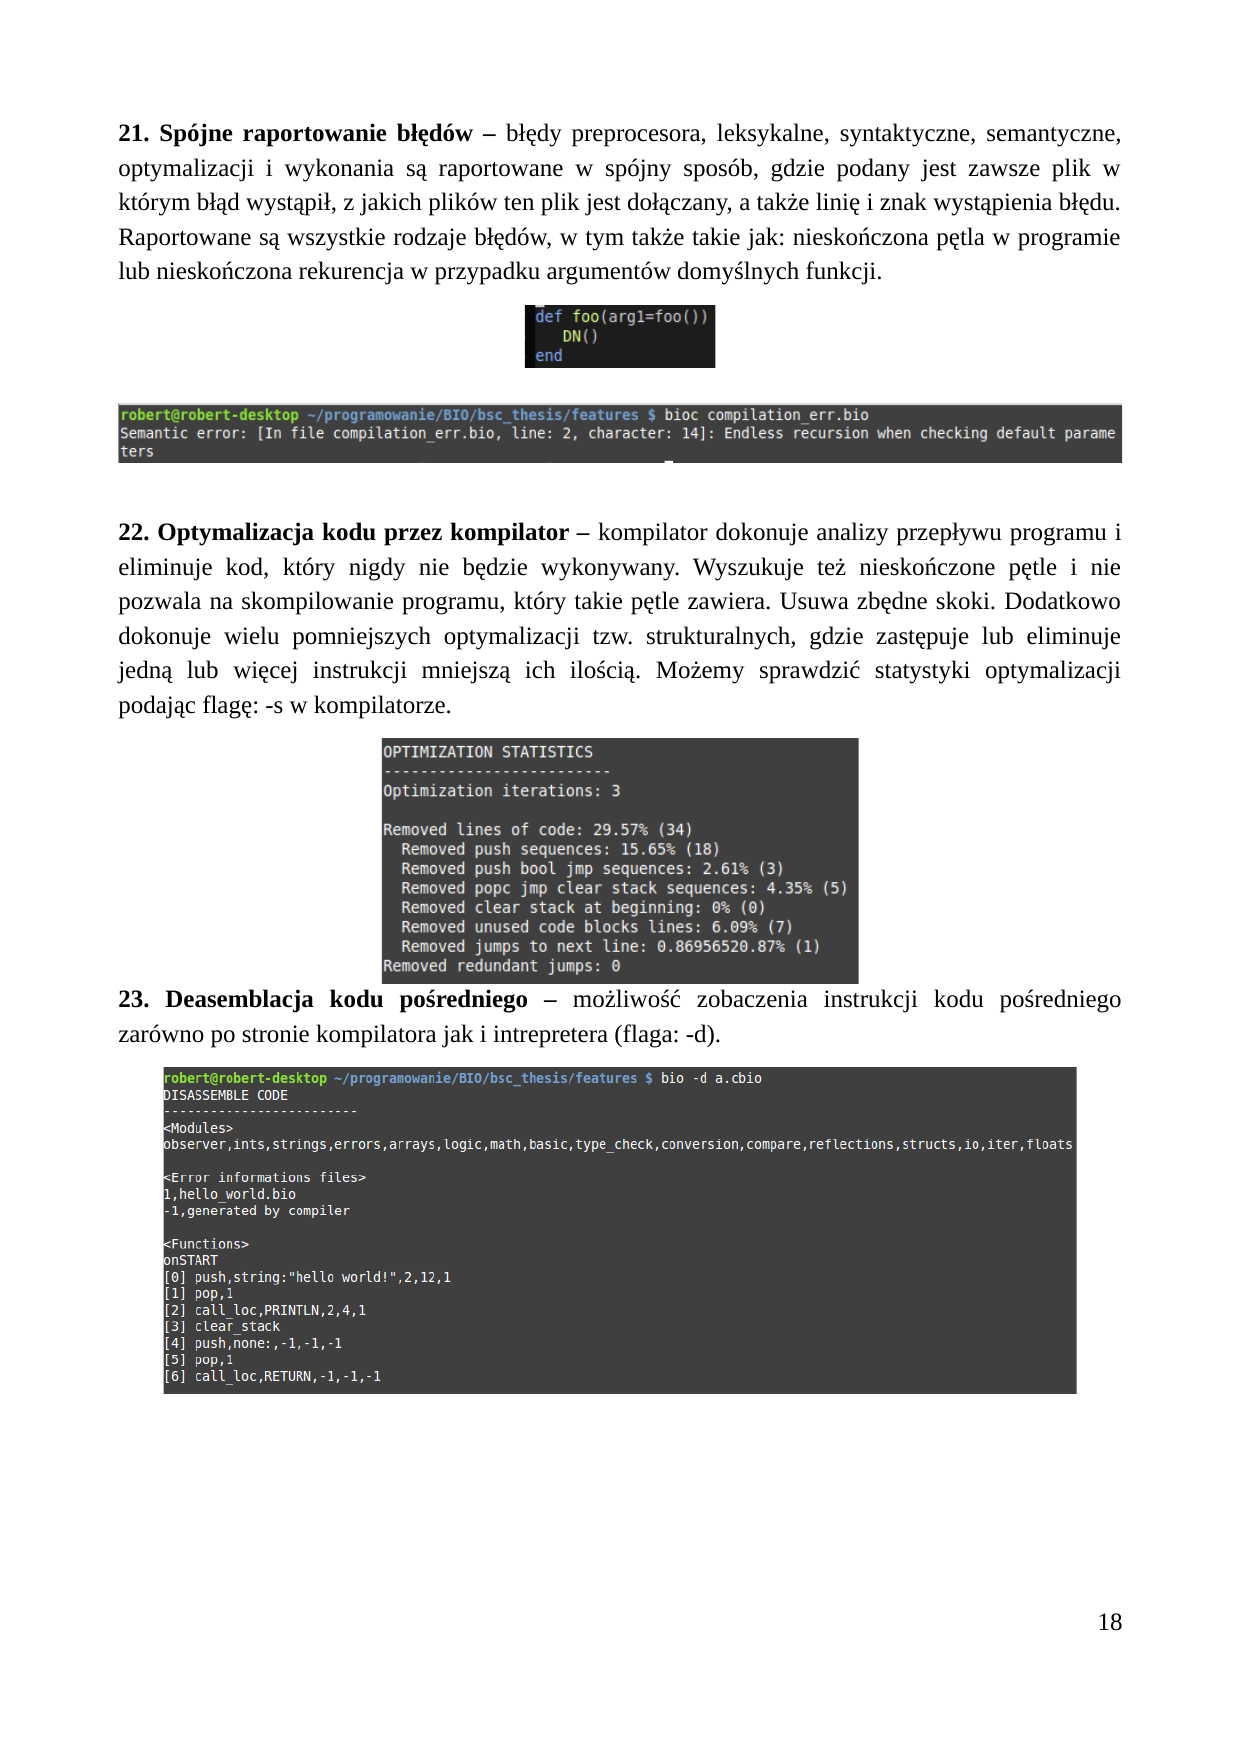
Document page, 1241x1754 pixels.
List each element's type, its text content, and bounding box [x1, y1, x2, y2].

picture [118, 403, 1123, 463]
picture [524, 305, 716, 368]
picture [381, 738, 859, 984]
text 22. Optymalizacja kodu przez kompilator – kompilator dokonuje analizy przepływu programu i eliminuje kod, który nigdy nie będzie wykonywany. Wyszukuje też nieskończone pętle i nie pozwala na skompilowanie programu, który takie pętle zawiera. Usuwa zbędne skoki. Dodatkowo dokonuje wielu pomniejszych optymalizacji tzw. strukturalnych, gdzie zastępuje lub eliminuje jedną lub więcej instrukcji mniejszą ich ilością. Możemy sprawdzić statystyki optymalizacji podając flagę: -s w kompilatorze. [118, 517, 1122, 719]
text 23. Deasemblacja kodu pośredniego – możliwość zobaczenia instrukcji kodu pośredniego zarówno po stronie kompilatora jak i intrepretera (flaga: -d). [118, 984, 1122, 1047]
picture [163, 1067, 1077, 1394]
text 21. Spójne raportowanie błędów – błędy preprocesora, leksykalne, syntaktyczne, semantyczne, optymalizacji i wykonania są raportowane w spójny sposób, gdzie podany jest zawsze plik w którym błąd wystąpił, z jakich plików ten plik jest dołączany, a także linię i znak wystąpienia błędu. Raportowane są wszystkie rodzaje błędów, w tym także takie jak: nieskończona pętla w programie lub nieskończona rekurencja w przypadku argumentów domyślnych funkcji. [118, 118, 1122, 285]
